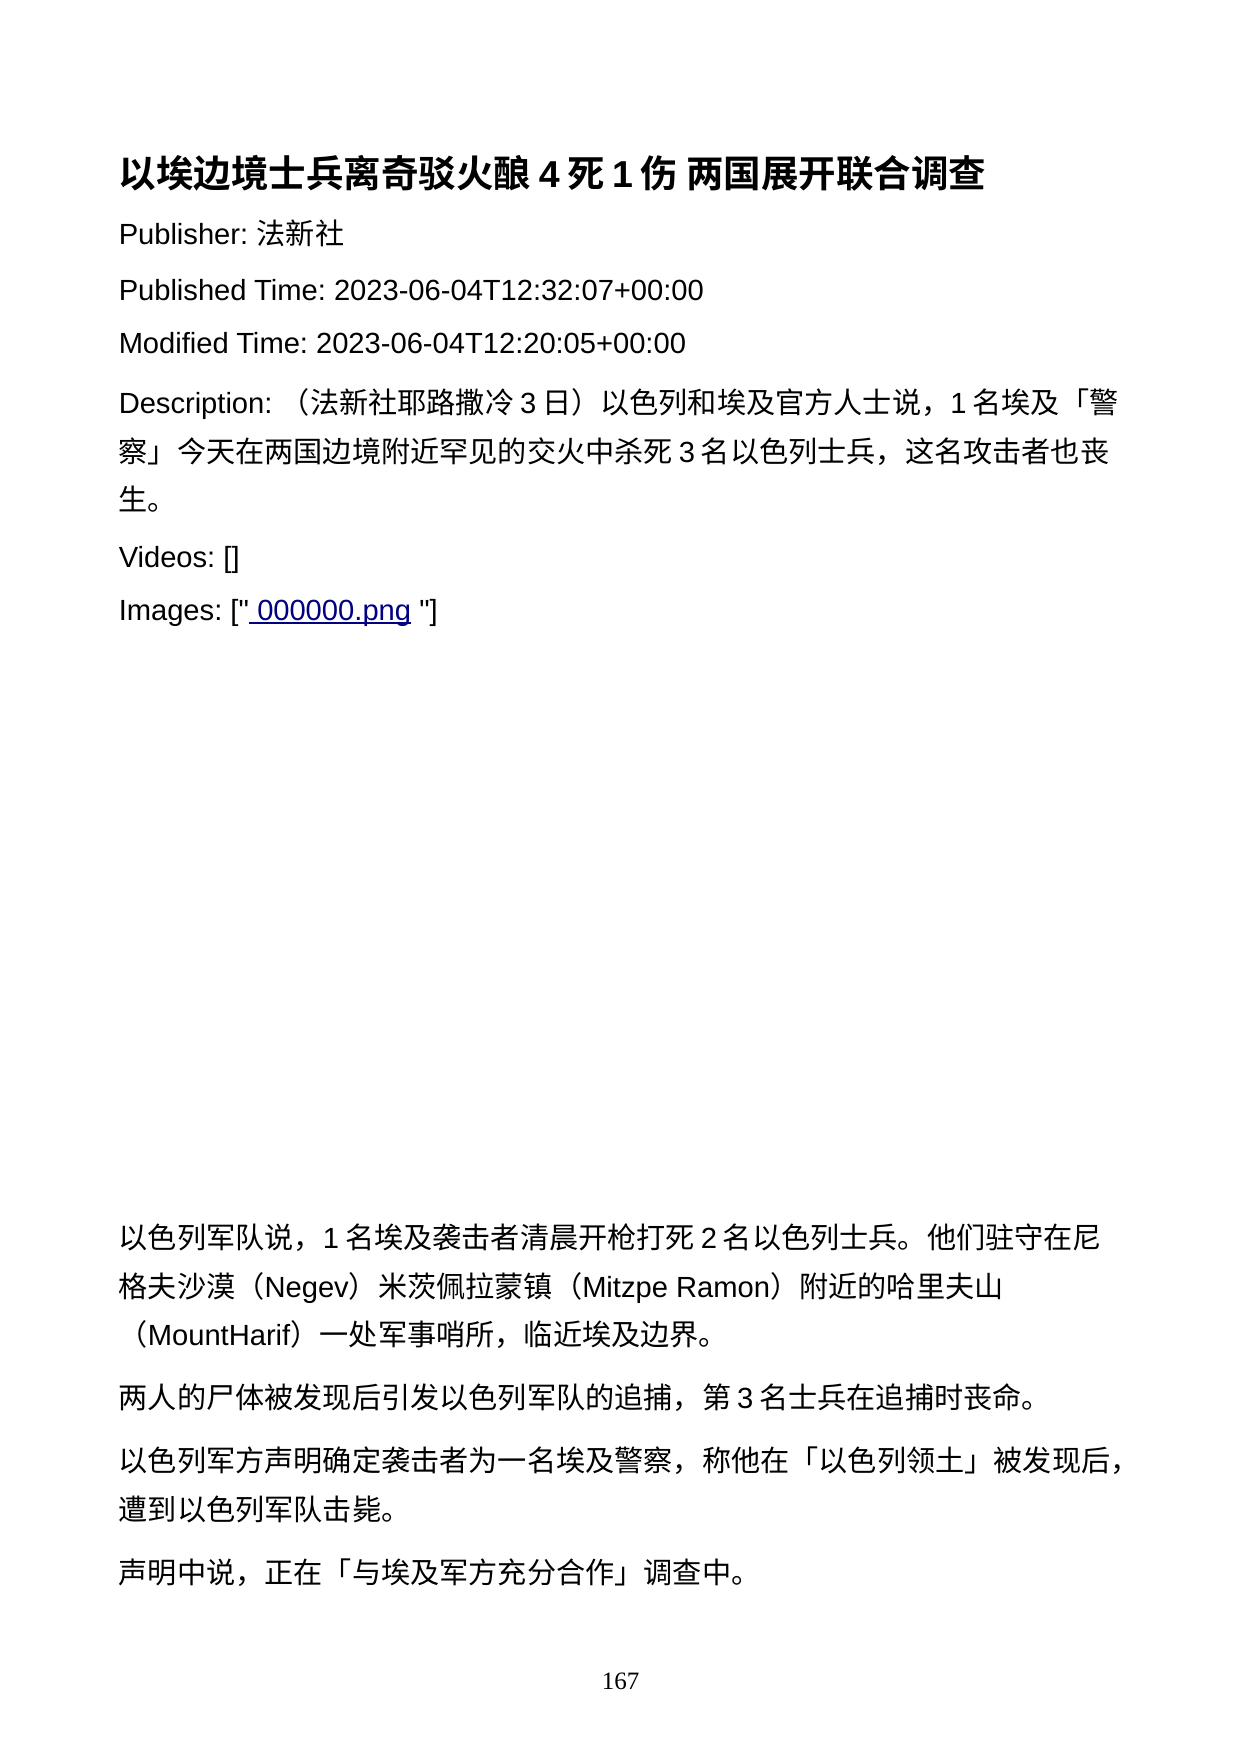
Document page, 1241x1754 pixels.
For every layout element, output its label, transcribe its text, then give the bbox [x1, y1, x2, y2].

text 声明中说，正在「与埃及军方充分合作」调查中。 [118, 1549, 1122, 1592]
text 两人的尸体被发现后引发以色列军队的追捕，第3名士兵在追捕时丧命。 [118, 1375, 1122, 1417]
text Videos: [] [118, 540, 1122, 573]
text Description: （法新社耶路撒冷3日）以色列和埃及官方人士说，1名埃及「警察」今天在两国边境附近罕见的交火中杀死3名以色列士兵，这名攻击者也丧生。 [118, 380, 1122, 519]
text 以色列军方声明确定袭击者为一名埃及警察，称他在「以色列领土」被发现后，遭到以色列军队击毙。 [118, 1438, 1122, 1529]
text Published Time: 2023-06-04T12:32:07+00:00 [118, 273, 1122, 307]
subtitle 以埃边境士兵离奇驳火酿4死1伤 两国展开联合调查 [118, 143, 1122, 198]
text Modified Time: 2023-06-04T12:20:05+00:00 [118, 327, 1122, 360]
text 以色列军队说，1名埃及袭击者清晨开枪打死2名以色列士兵。他们驻守在尼格夫沙漠（Negev）米茨佩拉蒙镇（Mitzpe Ramon）附近的哈里夫山（MountHarif）一处军事哨所，临近埃及边界。 [118, 1214, 1122, 1354]
text Images: [" 000000.png "] [118, 593, 1122, 627]
text Publisher: 法新社 [118, 210, 1122, 253]
